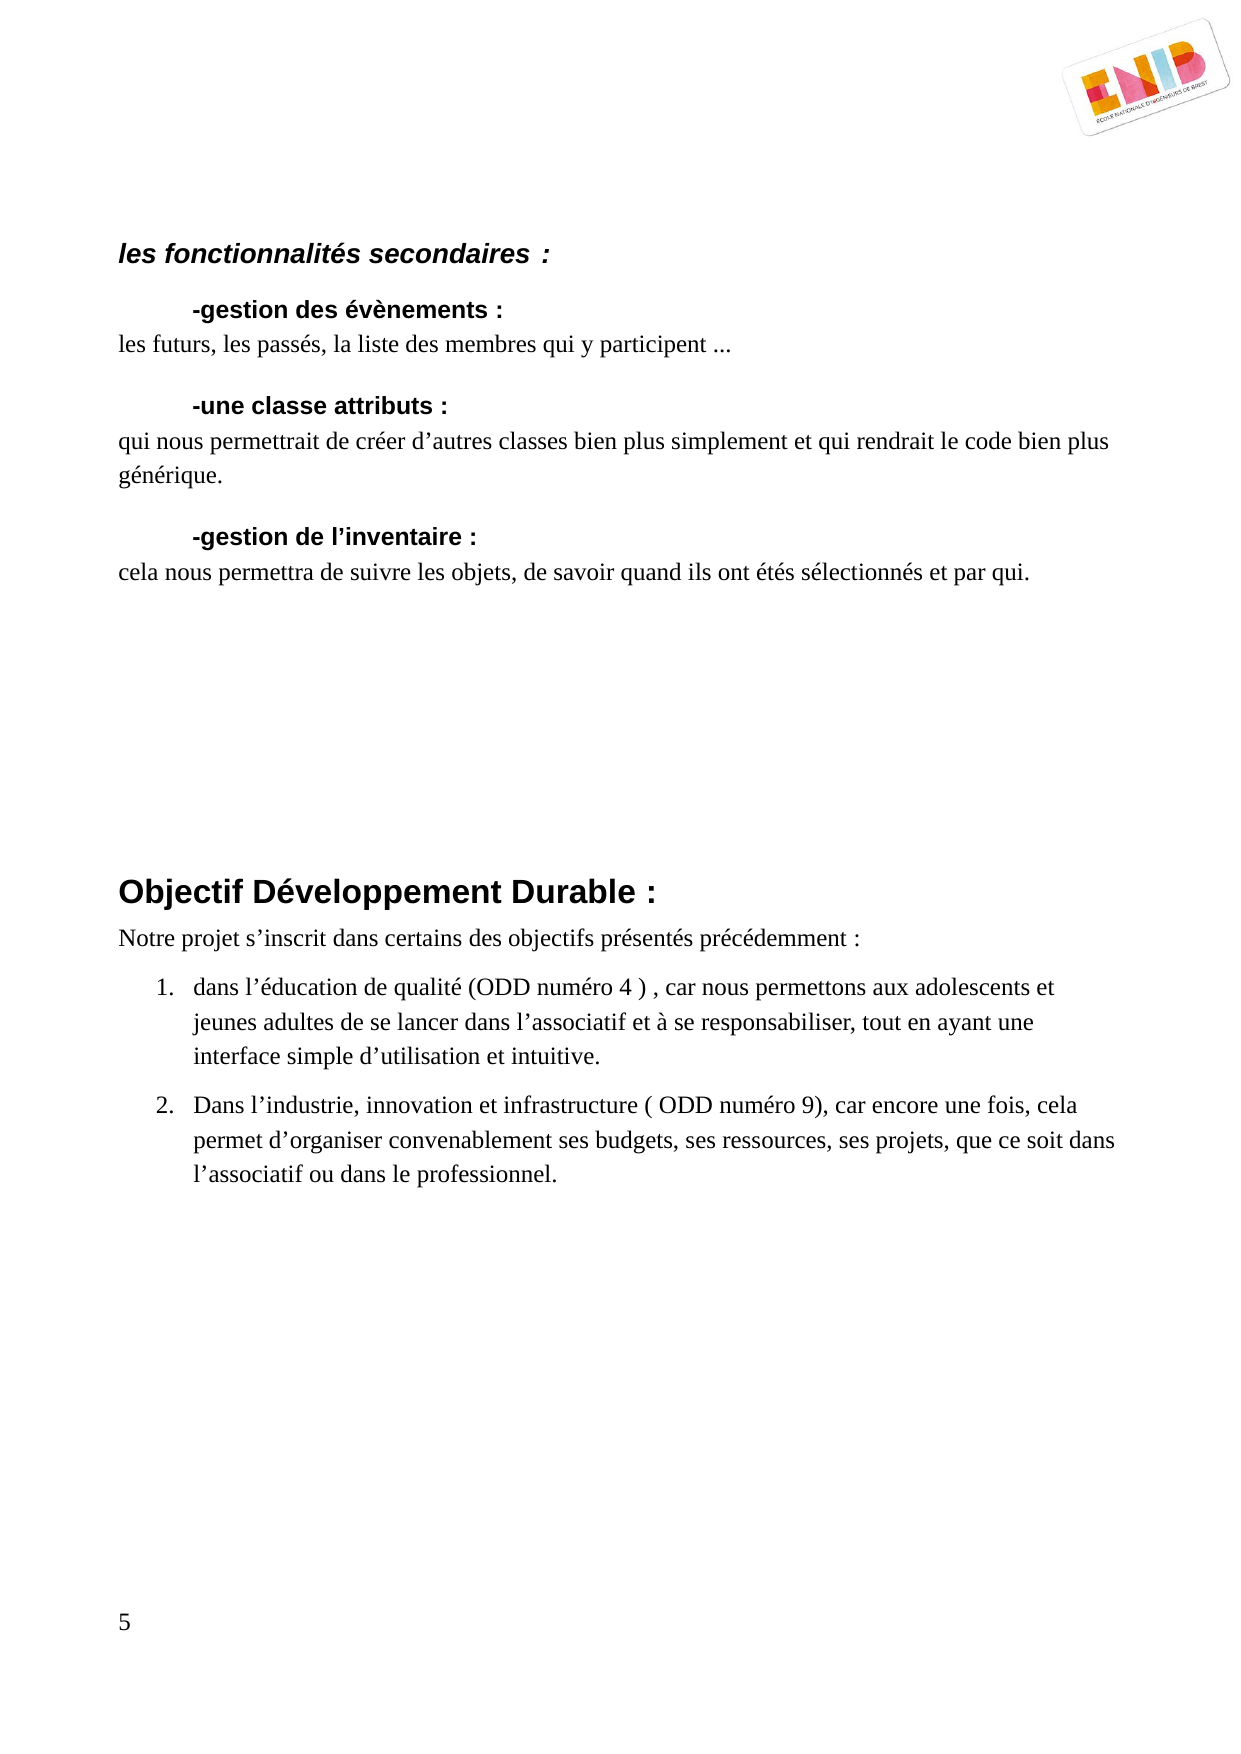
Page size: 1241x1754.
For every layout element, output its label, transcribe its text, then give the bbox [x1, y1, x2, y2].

text cela nous permettra de suivre les objets, de savoir quand ils ont étés sélectionnés et par qui. [118, 557, 1122, 586]
list Dans l’industrie, innovation et infrastructure ( ODD numéro 9), car encore une fois, cela permet d’organiser convenablement ses budgets, ses ressources, ses projets, que ce soit dans l’associatif ou dans le professionnel. [156, 1090, 1122, 1188]
subtitle Objectif Développement Durable : [118, 872, 1122, 911]
picture [1052, 16, 1241, 141]
text Notre projet s’inscrit dans certains des objectifs présentés précédemment : [118, 923, 1122, 952]
subtitle -gestion de l’inventaire : [118, 522, 1122, 551]
text les futurs, les passés, la liste des membres qui y participent ... [118, 329, 1122, 358]
subtitle -une classe attributs : [118, 391, 1122, 420]
subtitle -gestion des évènements : [118, 295, 1122, 323]
list dans l’éducation de qualité (ODD numéro 4 ) , car nous permettons aux adolescents et jeunes adultes de se lancer dans l’associatif et à se responsabiliser, tout en ayant une interface simple d’utilisation et intuitive. [156, 972, 1122, 1070]
subtitle les fonctionnalités secondaires : [118, 238, 1122, 270]
text qui nous permettrait de créer d’autres classes bien plus simplement et qui rendrait le code bien plus générique. [118, 426, 1122, 489]
